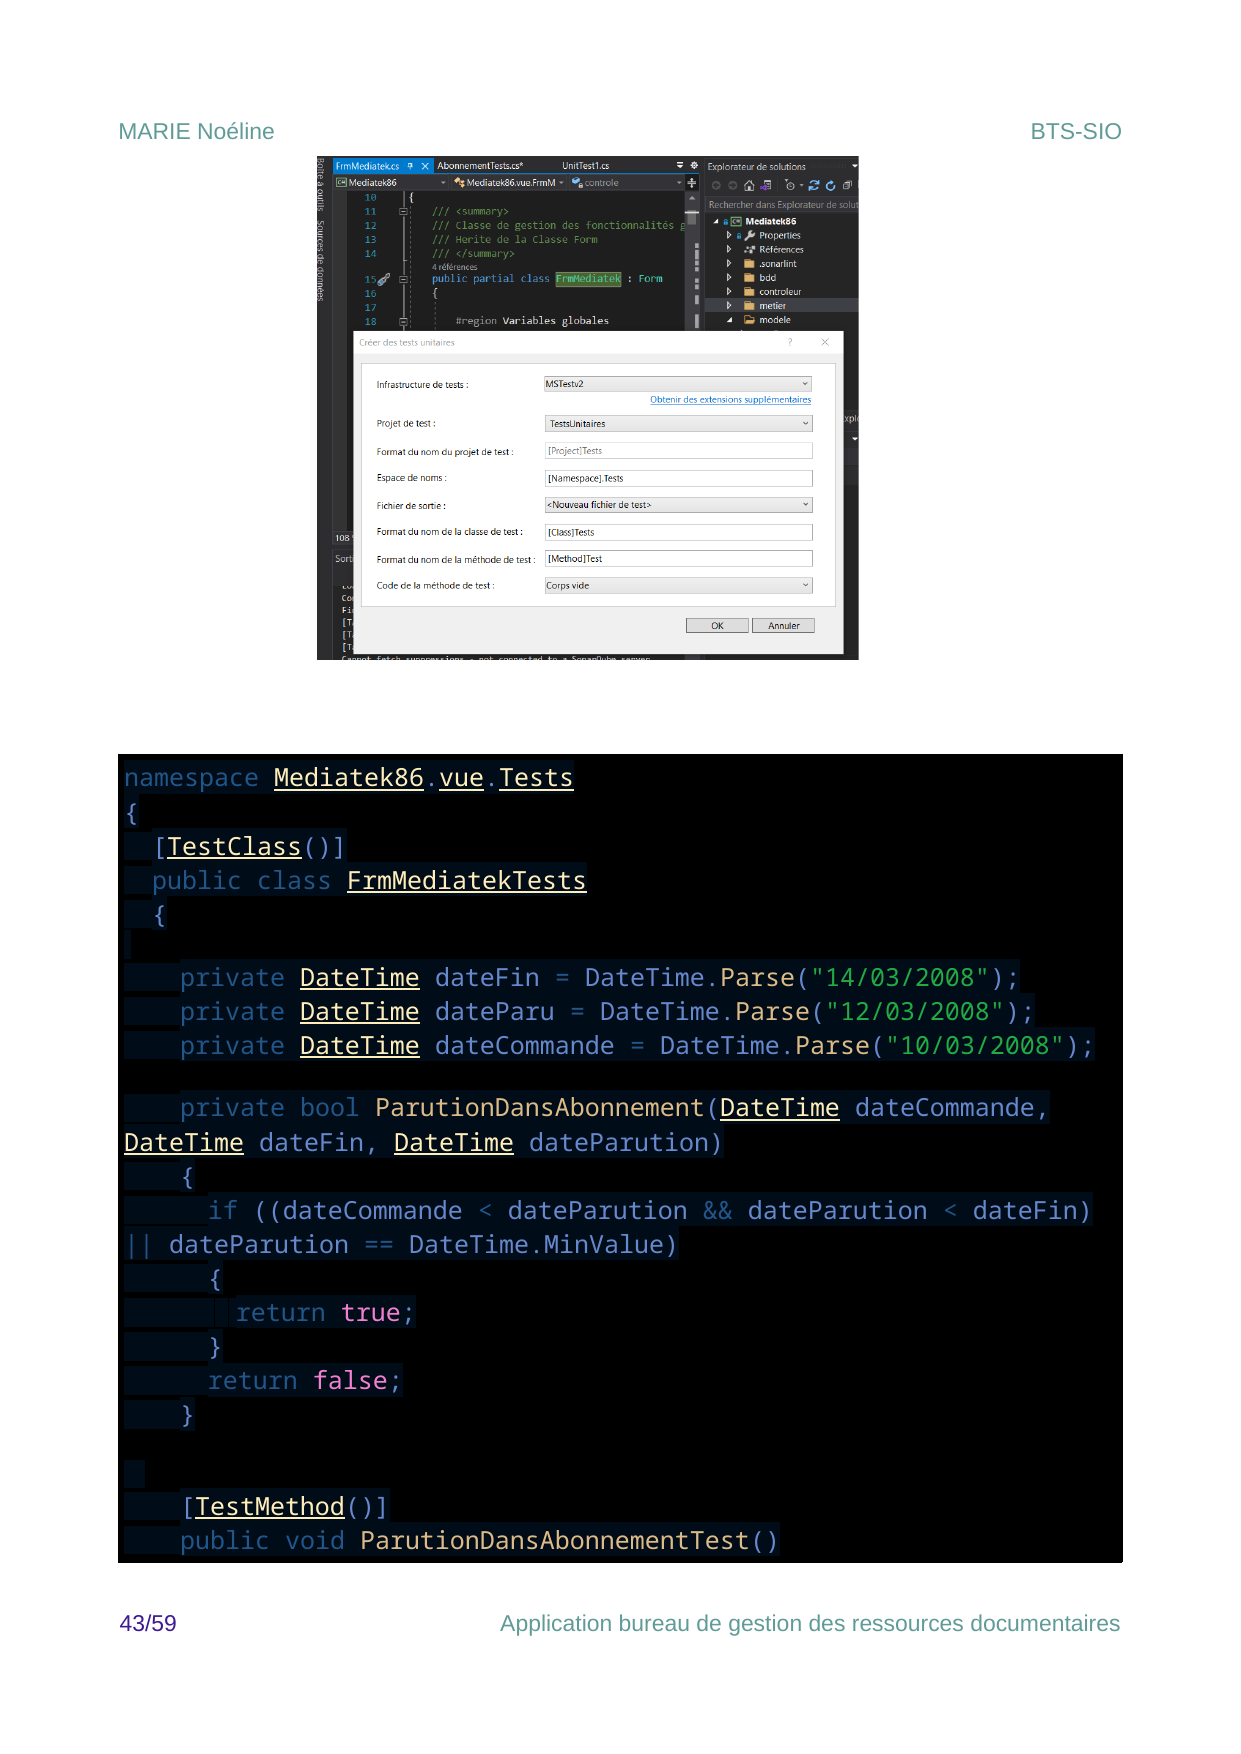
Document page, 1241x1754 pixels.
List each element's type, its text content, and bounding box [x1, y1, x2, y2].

picture [317, 156, 859, 660]
table_header namespace Mediatek86.vue.Tests { [TestClass()] public class FrmMediatekTests { private DateTime dateFin = DateTime.Parse("14/03/2008"); private DateTime dateParu = DateTime.Parse("12/03/2008"); private DateTime dateCommande = DateTime.Parse("10/03/2008"); private bool ParutionDansAbonnement(DateTime dateCommande, DateTime dateFin, DateTime dateParution) { if ((dateCommande < dateParution && dateParution < dateFin) || dateParution == DateTime.MinValue) { return true; } return false; } [TestMethod()] public void ParutionDansAbonnementTest() [119, 755, 1122, 1562]
